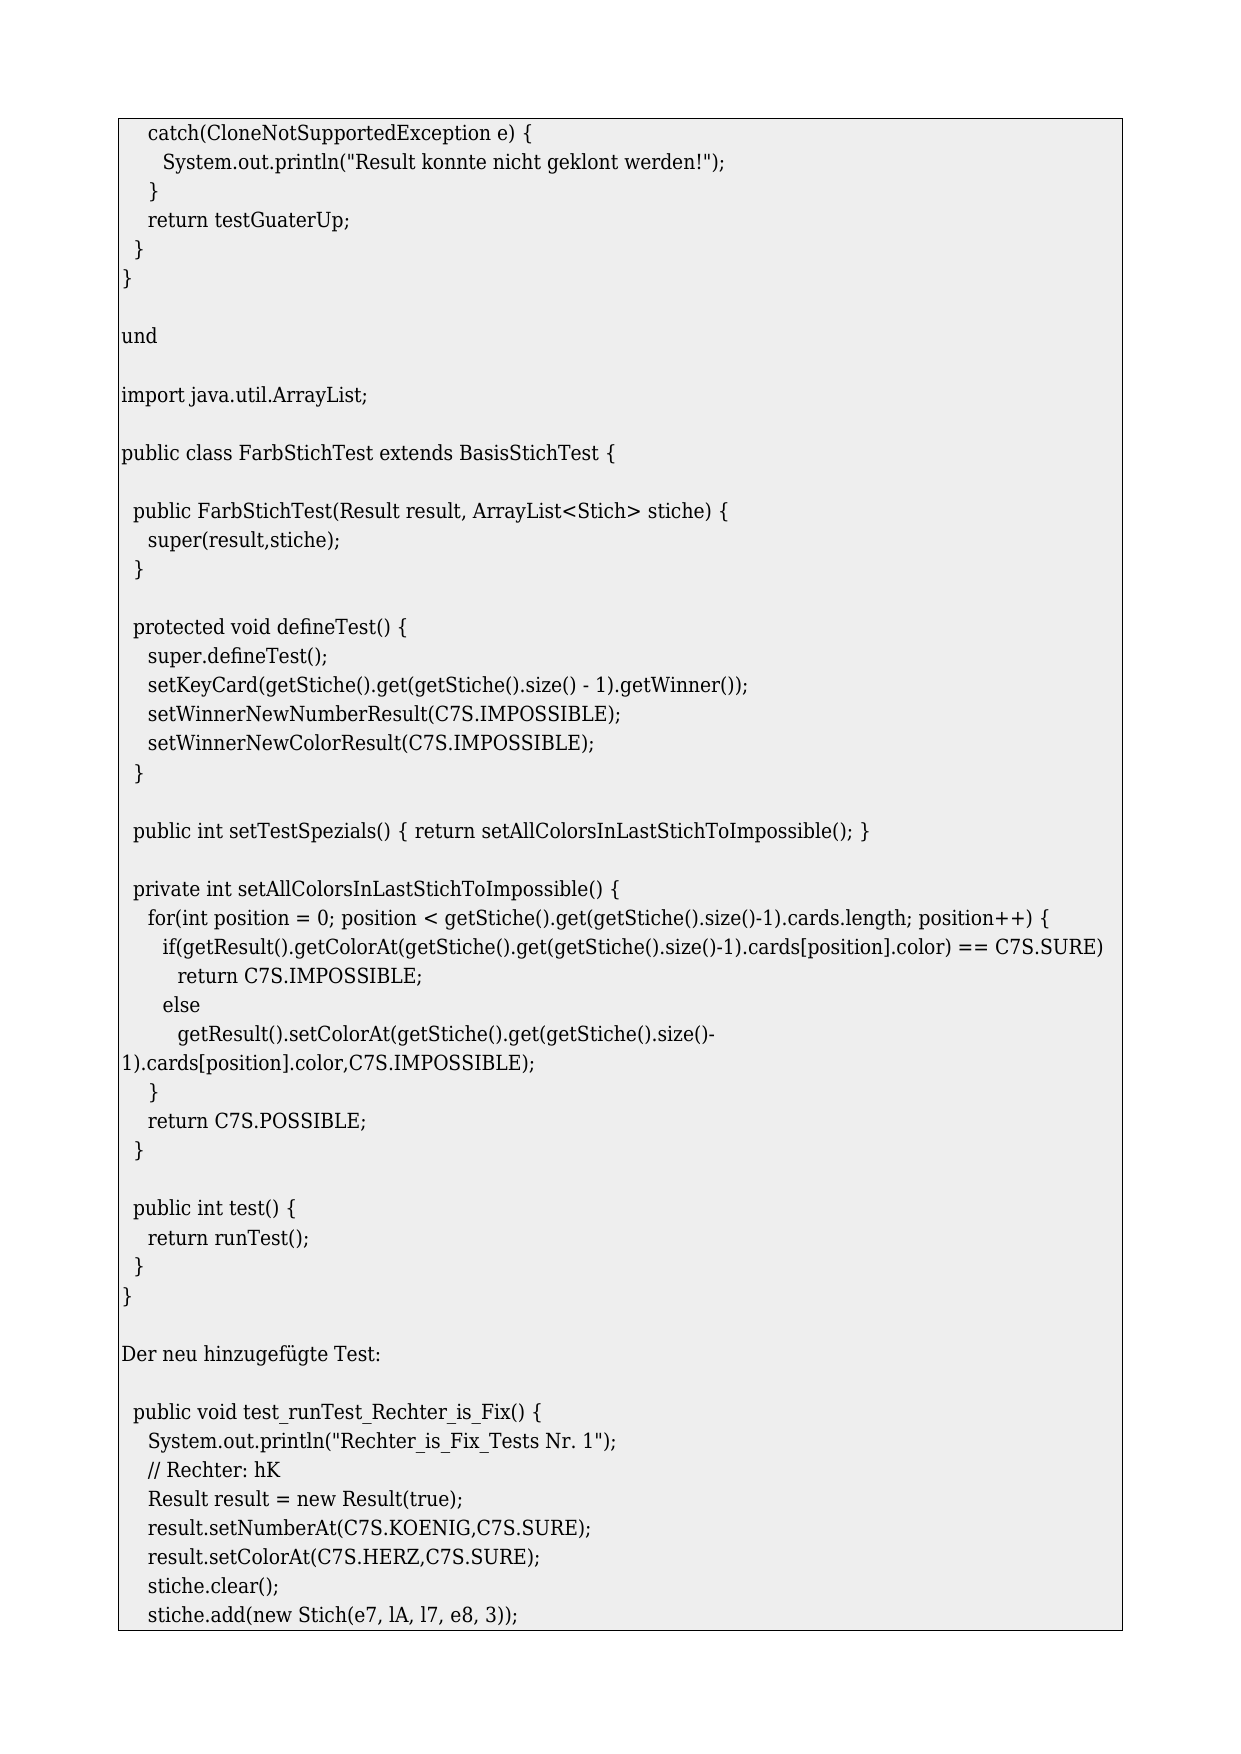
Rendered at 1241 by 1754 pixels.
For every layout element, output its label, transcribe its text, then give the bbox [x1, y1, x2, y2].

text System.out.println("Rechter_is_Fix_Tests Nr. 1"); [119, 1426, 1122, 1453]
text super(result,stiche); [119, 525, 1122, 552]
text public void test_runTest_Rechter_is_Fix() { [119, 1397, 1122, 1424]
text import java.util.ArrayList; [119, 380, 1122, 407]
text catch(CloneNotSupportedException e) { [119, 119, 1122, 145]
text return runTest(); [119, 1222, 1122, 1250]
text stiche.clear(); [119, 1571, 1122, 1598]
text } [119, 263, 1122, 291]
text } [119, 1077, 1122, 1104]
text } [119, 1281, 1122, 1308]
text System.out.println("Result konnte nicht geklont werden!"); [119, 147, 1122, 174]
text } [119, 554, 1122, 581]
text getResult().setColorAt(getStiche().get(getStiche().size()-1).cards[position].color,C7S.IMPOSSIBLE); [119, 1019, 1122, 1075]
text setWinnerNewNumberResult(C7S.IMPOSSIBLE); [119, 699, 1122, 727]
text Der neu hinzugefügte Test: [119, 1339, 1122, 1366]
text public int test() { [119, 1193, 1122, 1221]
text return C7S.IMPOSSIBLE; [119, 961, 1122, 988]
text } [119, 1252, 1122, 1279]
text und [119, 322, 1122, 349]
text } [119, 757, 1122, 785]
text setKeyCard(getStiche().get(getStiche().size() - 1).getWinner()); [119, 670, 1122, 698]
text private int setAllColorsInLastStichToImpossible() { [119, 874, 1122, 901]
text result.setNumberAt(C7S.KOENIG,C7S.SURE); [119, 1513, 1122, 1540]
text public int setTestSpezials() { return setAllColorsInLastStichToImpossible(); } [119, 816, 1122, 843]
text public FarbStichTest(Result result, ArrayList<Stich> stiche) { [119, 496, 1122, 523]
text super.defineTest(); [119, 641, 1122, 668]
text Result result = new Result(true); [119, 1484, 1122, 1511]
text for(int position = 0; position < getStiche().get(getStiche().size()-1).cards.length; position++) { [119, 903, 1122, 930]
text } [119, 176, 1122, 203]
text result.setColorAt(C7S.HERZ,C7S.SURE); [119, 1542, 1122, 1569]
text } [119, 1135, 1122, 1163]
text if(getResult().getColorAt(getStiche().get(getStiche().size()-1).cards[position].color) == C7S.SURE) [119, 932, 1122, 959]
text protected void defineTest() { [119, 612, 1122, 639]
text public class FarbStichTest extends BasisStichTest { [119, 438, 1122, 465]
text stiche.add(new Stich(e7, lA, l7, e8, 3)); [119, 1600, 1122, 1630]
text else [119, 990, 1122, 1017]
text // Rechter: hK [119, 1455, 1122, 1482]
text setWinnerNewColorResult(C7S.IMPOSSIBLE); [119, 728, 1122, 756]
text } [119, 234, 1122, 262]
text return testGuaterUp; [119, 205, 1122, 233]
text return C7S.POSSIBLE; [119, 1106, 1122, 1133]
